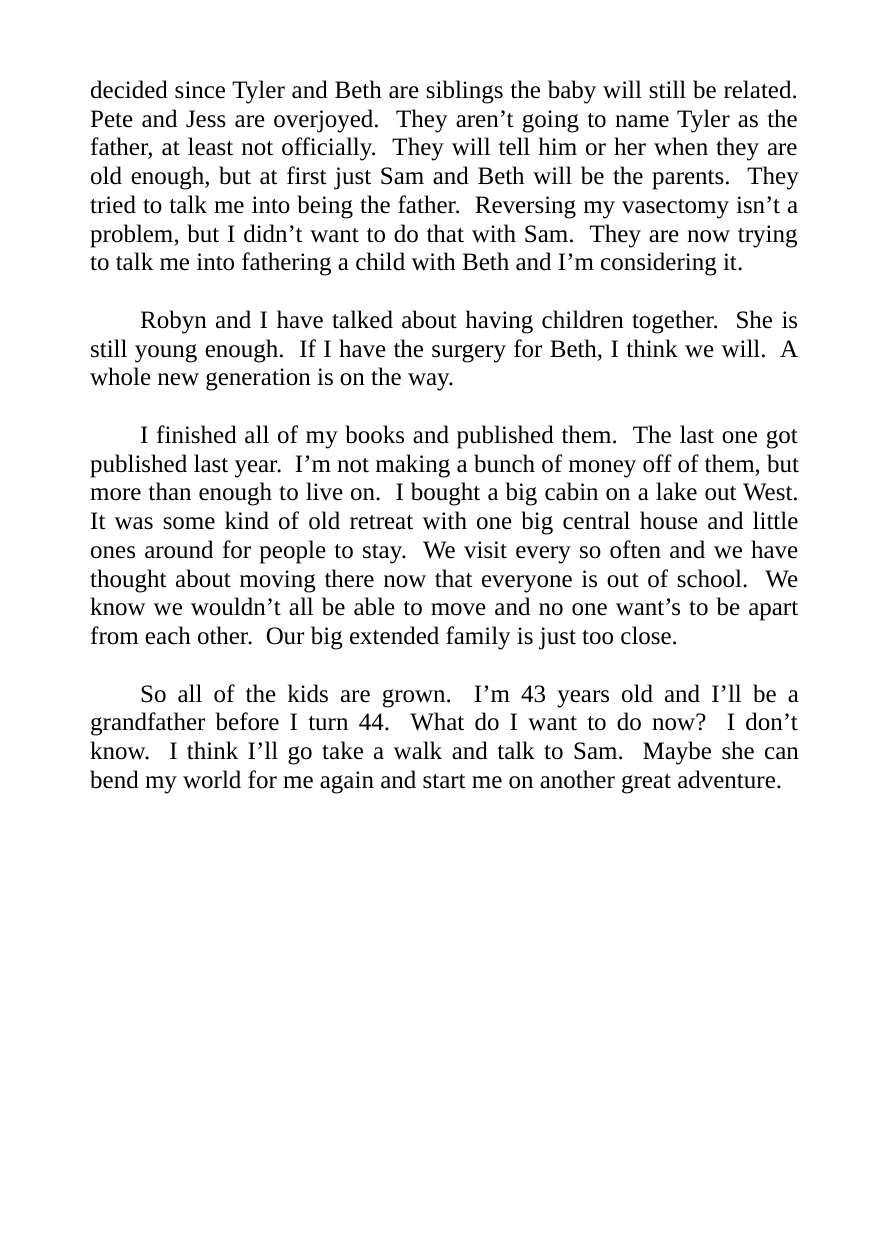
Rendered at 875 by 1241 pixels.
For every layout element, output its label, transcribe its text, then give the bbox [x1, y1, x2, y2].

text So all of the kids are grown. I’m 43 years old and I’ll be a grandfather before I turn 44. What do I want to do now? I don’t know. I think I’ll go take a walk and talk to Sam. Maybe she can bend my world for me again and start me on another great adventure. [90, 679, 799, 794]
text I finished all of my books and published them. The last one got published last year. I’m not making a bunch of money off of them, but more than enough to live on. I bought a big cabin on a lake out West. It was some kind of old retreat with one big central house and little ones around for people to stay. We visit every so often and we have thought about moving there now that everyone is out of school. We know we wouldn’t all be able to move and no one want’s to be apart from each other. Our big extended family is just too close. [90, 420, 799, 650]
text decided since Tyler and Beth are siblings the baby will still be related. Pete and Jess are overjoyed. They aren’t going to name Tyler as the father, at least not officially. They will tell him or her when they are old enough, but at first just Sam and Beth will be the parents. They tried to talk me into being the father. Reversing my vasectomy isn’t a problem, but I didn’t want to do that with Sam. They are now trying to talk me into fathering a child with Beth and I’m considering it. [90, 75, 799, 276]
text Robyn and I have talked about having children together. She is still young enough. If I have the surgery for Beth, I think we will. A whole new generation is on the way. [90, 305, 799, 391]
